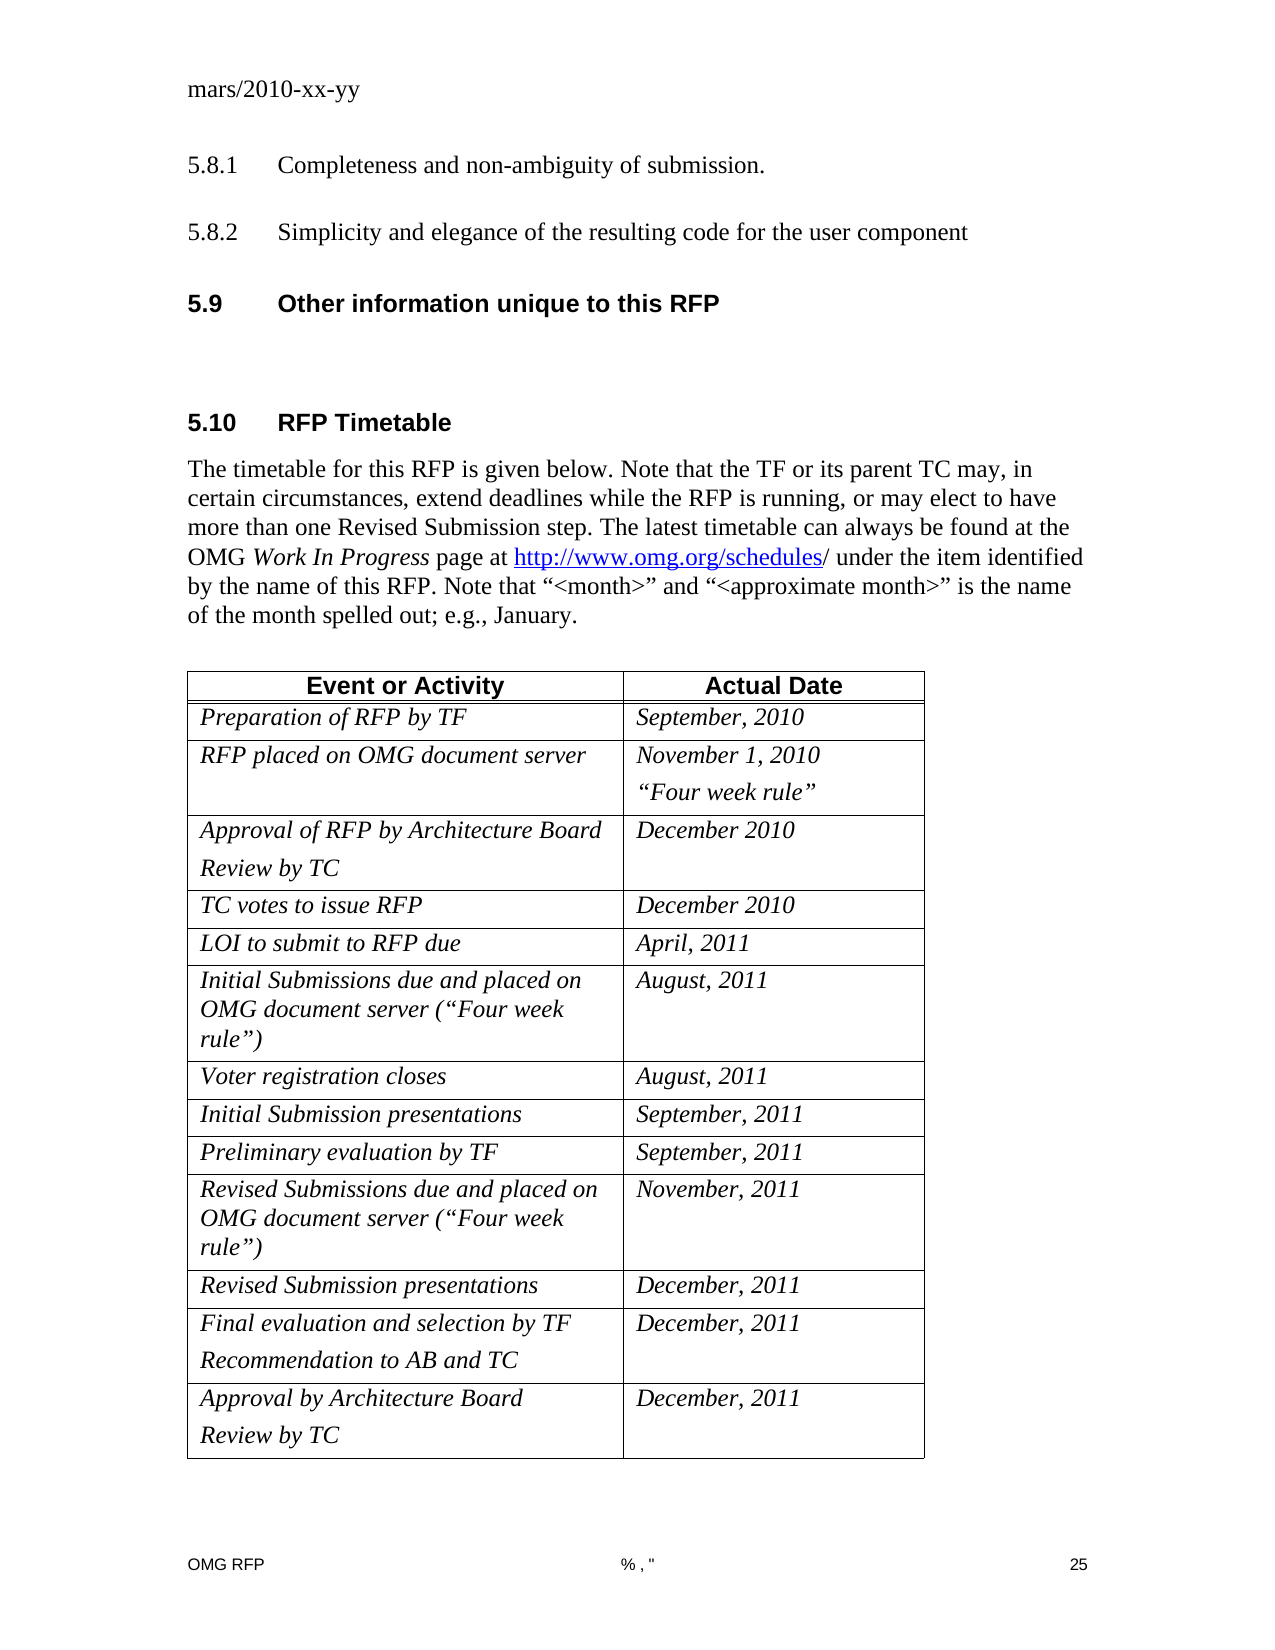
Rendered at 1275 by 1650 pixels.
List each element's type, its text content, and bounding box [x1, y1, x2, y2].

table_cell September, 2010 [624, 704, 924, 740]
table_cell TC votes to issue RFP [188, 891, 623, 928]
text The timetable for this RFP is given below. Note that the TF or its parent TC may, in certain circumstances, extend deadlines while the RFP is running, or may elect to have more than one Revised Submission step. The latest timetable can always be found at the OMG Work In Progress page at http://www.omg.org/schedules/ under the item identified by the name of this RFP. Note that “<month>” and “<approximate month>” is the name of the month spelled out; e.g., January. [187, 454, 1087, 629]
table_cell Initial Submission presentations [188, 1100, 623, 1136]
table_cell Initial Submissions due and placed on OMG document server (“Four week rule”) [188, 966, 623, 1061]
table_cell Preparation of RFP by TF [188, 704, 623, 740]
table_cell November 1, 2010 “Four week rule” [624, 741, 924, 815]
table_cell Voter registration closes [188, 1062, 623, 1099]
subtitle Other information unique to this RFP [187, 289, 1087, 319]
table_cell Approval by Architecture Board Review by TC [188, 1384, 623, 1458]
table_cell August, 2011 [624, 1062, 924, 1099]
table_cell December, 2011 [624, 1309, 924, 1383]
table_cell RFP placed on OMG document server [188, 741, 623, 815]
subtitle Completeness and non-ambiguity of submission. [187, 150, 1087, 179]
table_header Actual Date [624, 672, 924, 700]
table_cell Approval of RFP by Architecture Board Review by TC [188, 816, 623, 890]
table_header Event or Activity [188, 672, 623, 700]
subtitle RFP Timetable [187, 408, 1087, 437]
table_cell Revised Submissions due and placed on OMG document server (“Four week rule”) [188, 1175, 623, 1270]
table_cell LOI to submit to RFP due [188, 929, 623, 965]
table_cell Revised Submission presentations [188, 1271, 623, 1308]
table_cell December 2010 [624, 891, 924, 928]
table_cell September, 2011 [624, 1100, 924, 1136]
table_cell April, 2011 [624, 929, 924, 965]
table_cell December, 2011 [624, 1271, 924, 1308]
table_cell Preliminary evaluation by TF [188, 1137, 623, 1174]
table_cell August, 2011 [624, 966, 924, 1061]
table_cell September, 2011 [624, 1137, 924, 1174]
table_cell November, 2011 [624, 1175, 924, 1270]
table_cell December 2010 [624, 816, 924, 890]
table_cell Final evaluation and selection by TF Recommendation to AB and TC [188, 1309, 623, 1383]
table_cell December, 2011 [624, 1384, 924, 1458]
